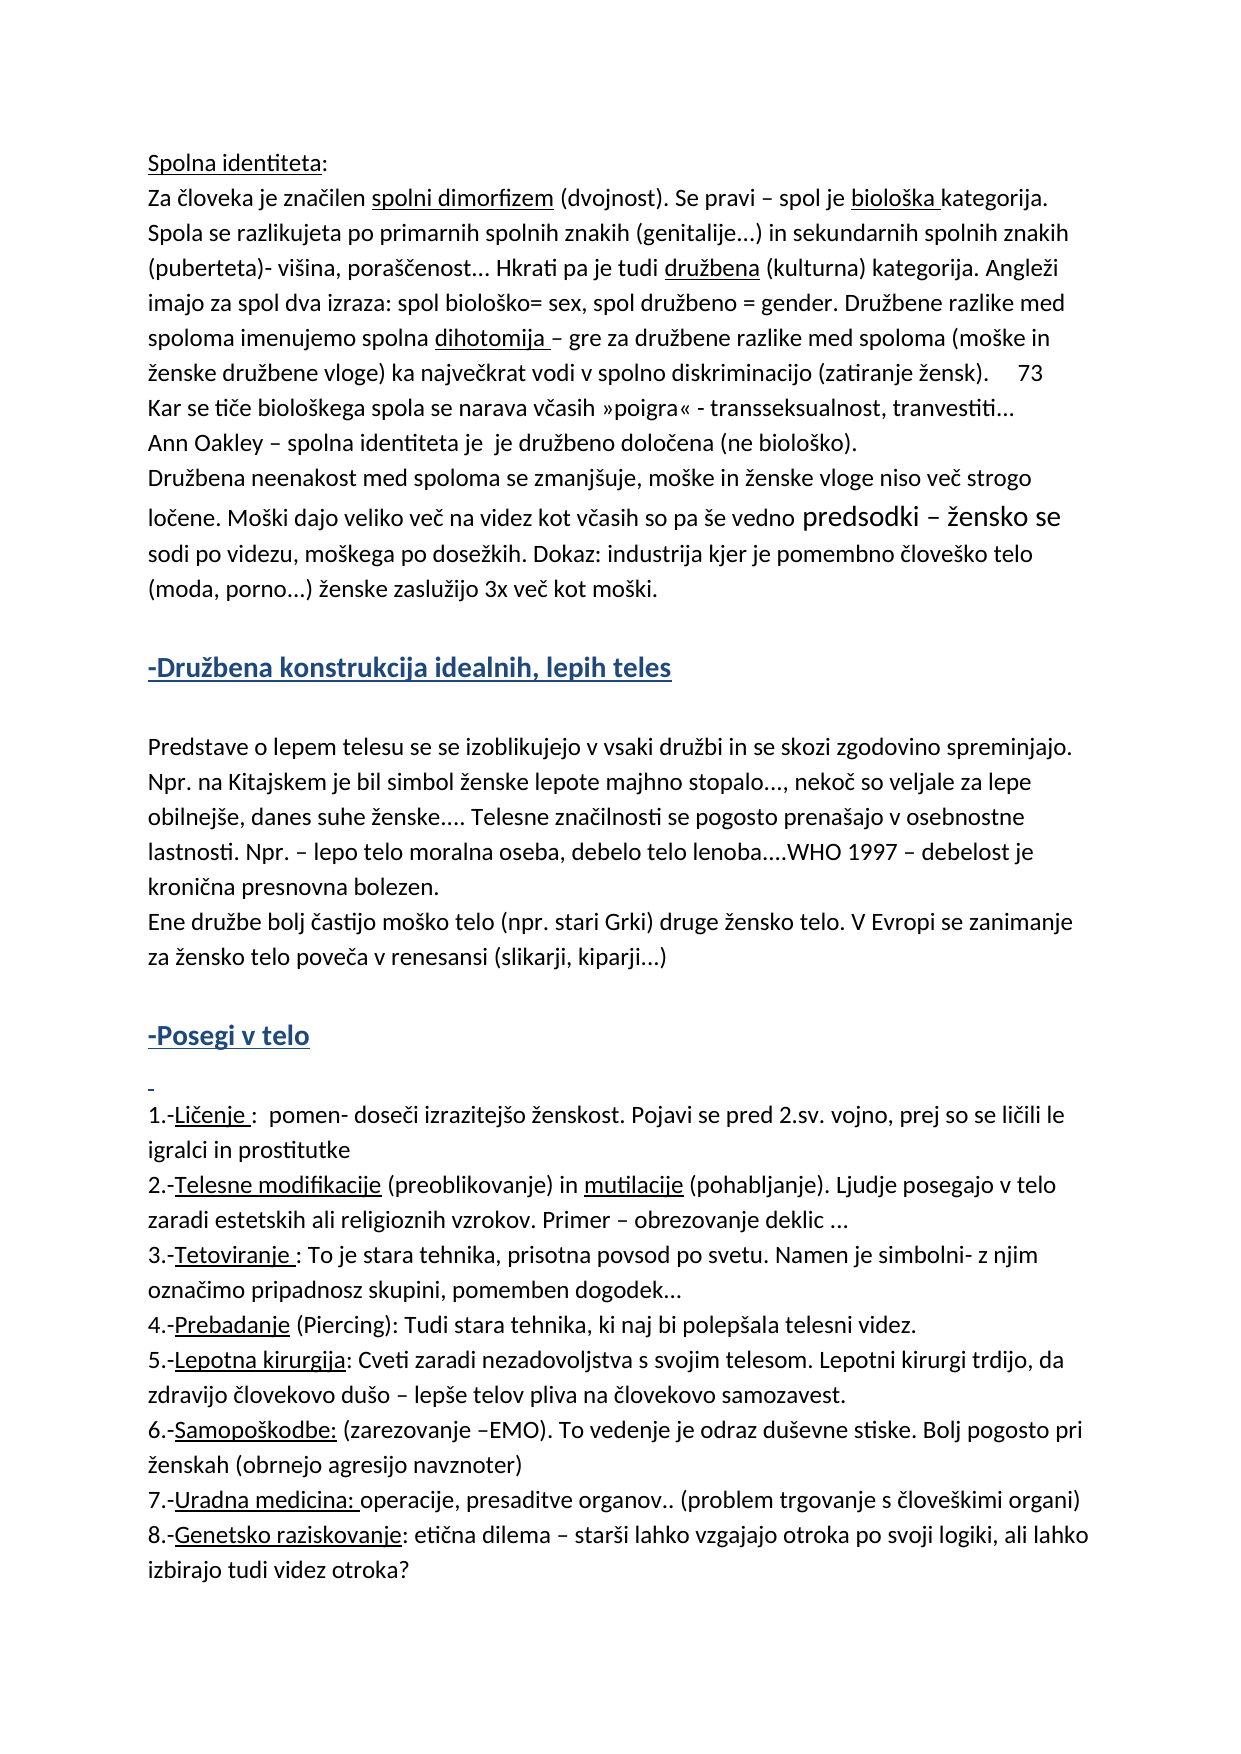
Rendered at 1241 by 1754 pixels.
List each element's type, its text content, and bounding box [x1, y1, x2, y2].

text 3.-Tetoviranje : To je stara tehnika, prisotna povsod po svetu. Namen je simbolni- z njim označimo pripadnosz skupini, pomemben dogodek... [148, 1239, 1093, 1305]
text 6.-Samopoškodbe: (zarezovanje –EMO). To vedenje je odraz duševne stiske. Bolj pogosto pri ženskah (obrnejo agresijo navznoter) [148, 1414, 1093, 1480]
text 7.-Uradna medicina: operacije, presaditve organov.. (problem trgovanje s človeškimi organi) [148, 1484, 1093, 1515]
text -Družbena konstrukcija idealnih, lepih teles [148, 649, 1093, 685]
text Ann Oakley – spolna identiteta je je družbeno določena (ne biološko). [148, 428, 1093, 458]
text 8.-Genetsko raziskovanje: etična dilema – starši lahko vzgajajo otroka po svoji logiki, ali lahko izbirajo tudi videz otroka? [148, 1519, 1093, 1585]
text Kar se tiče biološkega spola se narava včasih »poigra« - transseksualnost, tranvestiti... [148, 393, 1093, 423]
text 2.-Telesne modifikacije (preoblikovanje) in mutilacije (pohabljanje). Ljudje posegajo v telo zaradi estetskih ali religioznih vzrokov. Primer – obrezovanje deklic ... [148, 1169, 1093, 1235]
text 1.-Ličenje : pomen- doseči izrazitejšo ženskost. Pojavi se pred 2.sv. vojno, prej so se ličili le igralci in prostitutke [148, 1099, 1093, 1165]
text -Posegi v telo [148, 1017, 1093, 1053]
text 4.-Prebadanje (Piercing): Tudi stara tehnika, ki naj bi polepšala telesni videz. [148, 1309, 1093, 1340]
text Spolna identiteta: [148, 148, 1093, 178]
text Za človeka je značilen spolni dimorfizem (dvojnost). Se pravi – spol je biološka kategorija. Spola se razlikujeta po primarnih spolnih znakih (genitalije...) in sekundarnih spolnih znakih (puberteta)- višina, poraščenost... Hkrati pa je tudi družbena (kulturna) kategorija. Angleži imajo za spol dva izraza: spol biološko= sex, spol družbeno = gender. Družbene razlike med spoloma imenujemo spolna dihotomija – gre za družbene razlike med spoloma (moške in ženske družbene vloge) ka največkrat vodi v spolno diskriminacijo (zatiranje žensk). 73 [148, 183, 1093, 388]
text Ene družbe bolj častijo moško telo (npr. stari Grki) druge žensko telo. V Evropi se zanimanje za žensko telo poveča v renesansi (slikarji, kiparji...) [148, 906, 1093, 972]
text 5.-Lepotna kirurgija: Cveti zaradi nezadovoljstva s svojim telesom. Lepotni kirurgi trdijo, da zdravijo človekovo dušo – lepše telov pliva na človekovo samozavest. [148, 1344, 1093, 1410]
text Predstave o lepem telesu se se izoblikujejo v vsaki družbi in se skozi zgodovino spreminjajo. Npr. na Kitajskem je bil simbol ženske lepote majhno stopalo..., nekoč so veljale za lepe obilnejše, danes suhe ženske.... Telesne značilnosti se pogosto prenašajo v osebnostne lastnosti. Npr. – lepo telo moralna oseba, debelo telo lenoba....WHO 1997 – debelost je kronična presnovna bolezen. [148, 731, 1093, 902]
text Družbena neenakost med spoloma se zmanjšuje, moške in ženske vloge niso več strogo ločene. Moški dajo veliko več na videz kot včasih so pa še vedno predsodki – žensko se sodi po videzu, moškega po dosežkih. Dokaz: industrija kjer je pomembno človeško telo (moda, porno...) ženske zaslužijo 3x več kot moški. [148, 463, 1093, 604]
